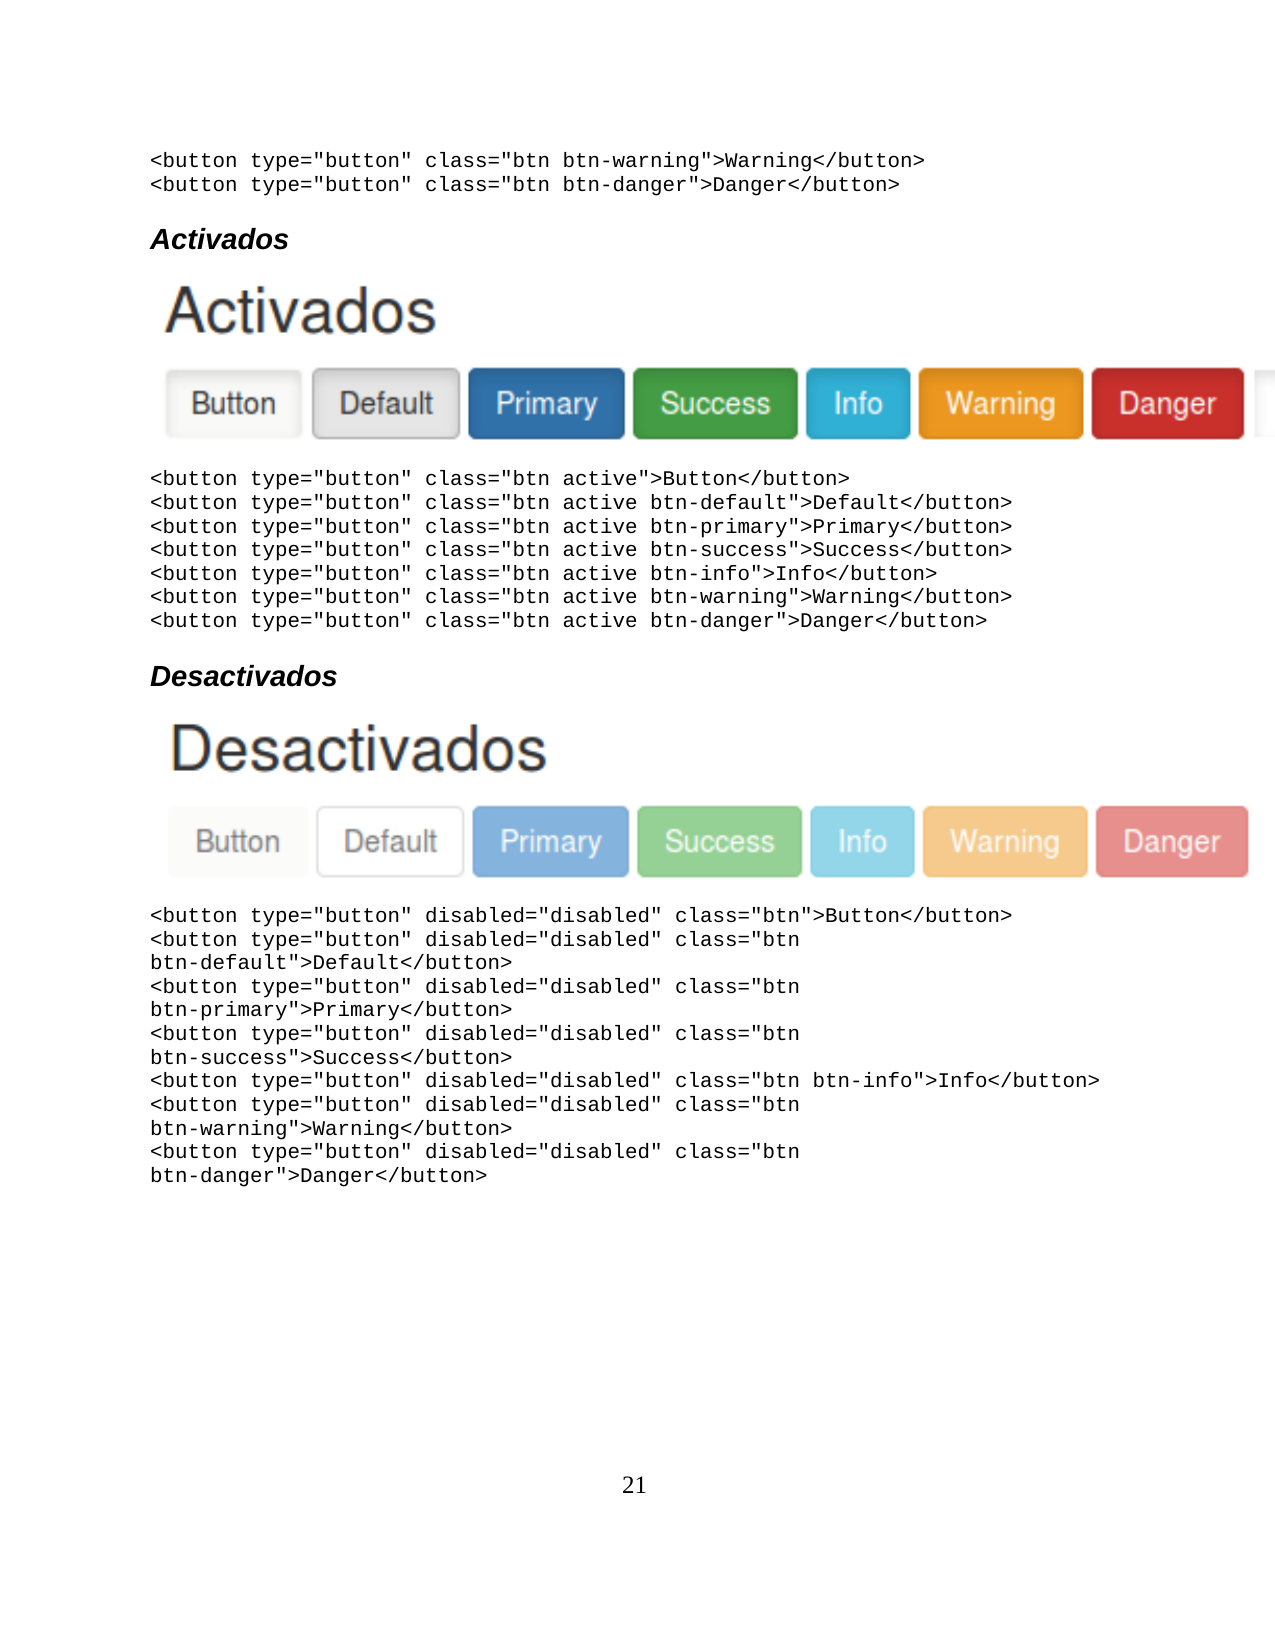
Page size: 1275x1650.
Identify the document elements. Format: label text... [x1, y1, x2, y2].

text <button type="button" class="btn active btn-info">Info</button> [150, 563, 1125, 587]
text <button type="button" disabled="disabled" class="btn btn-success">Success</button> [150, 1023, 1125, 1070]
text <button type="button" class="btn active">Button</button> [150, 469, 1125, 492]
picture [150, 268, 1275, 469]
text <button type="button" class="btn btn-warning">Warning</button> [150, 150, 1125, 174]
text <button type="button" disabled="disabled" class="btn btn-danger">Danger</button> [150, 1141, 1125, 1189]
text <button type="button" disabled="disabled" class="btn btn-warning">Warning</button> [150, 1094, 1125, 1141]
text <button type="button" class="btn active btn-default">Default</button> [150, 492, 1125, 516]
text <button type="button" disabled="disabled" class="btn btn-default">Default</button> [150, 928, 1125, 976]
text <button type="button" disabled="disabled" class="btn">Button</button> [150, 905, 1125, 928]
text <button type="button" class="btn active btn-primary">Primary</button> [150, 516, 1125, 539]
picture [150, 705, 1275, 905]
text <button type="button" class="btn btn-danger">Danger</button> [150, 174, 1125, 197]
text <button type="button" disabled="disabled" class="btn btn-primary">Primary</button> [150, 976, 1125, 1023]
text <button type="button" class="btn active btn-success">Success</button> [150, 539, 1125, 563]
subtitle Activados [150, 222, 1125, 256]
text <button type="button" disabled="disabled" class="btn btn-info">Info</button> [150, 1070, 1125, 1094]
subtitle Desactivados [150, 659, 1125, 692]
text <button type="button" class="btn active btn-warning">Warning</button> [150, 587, 1125, 610]
text <button type="button" class="btn active btn-danger">Danger</button> [150, 610, 1125, 634]
